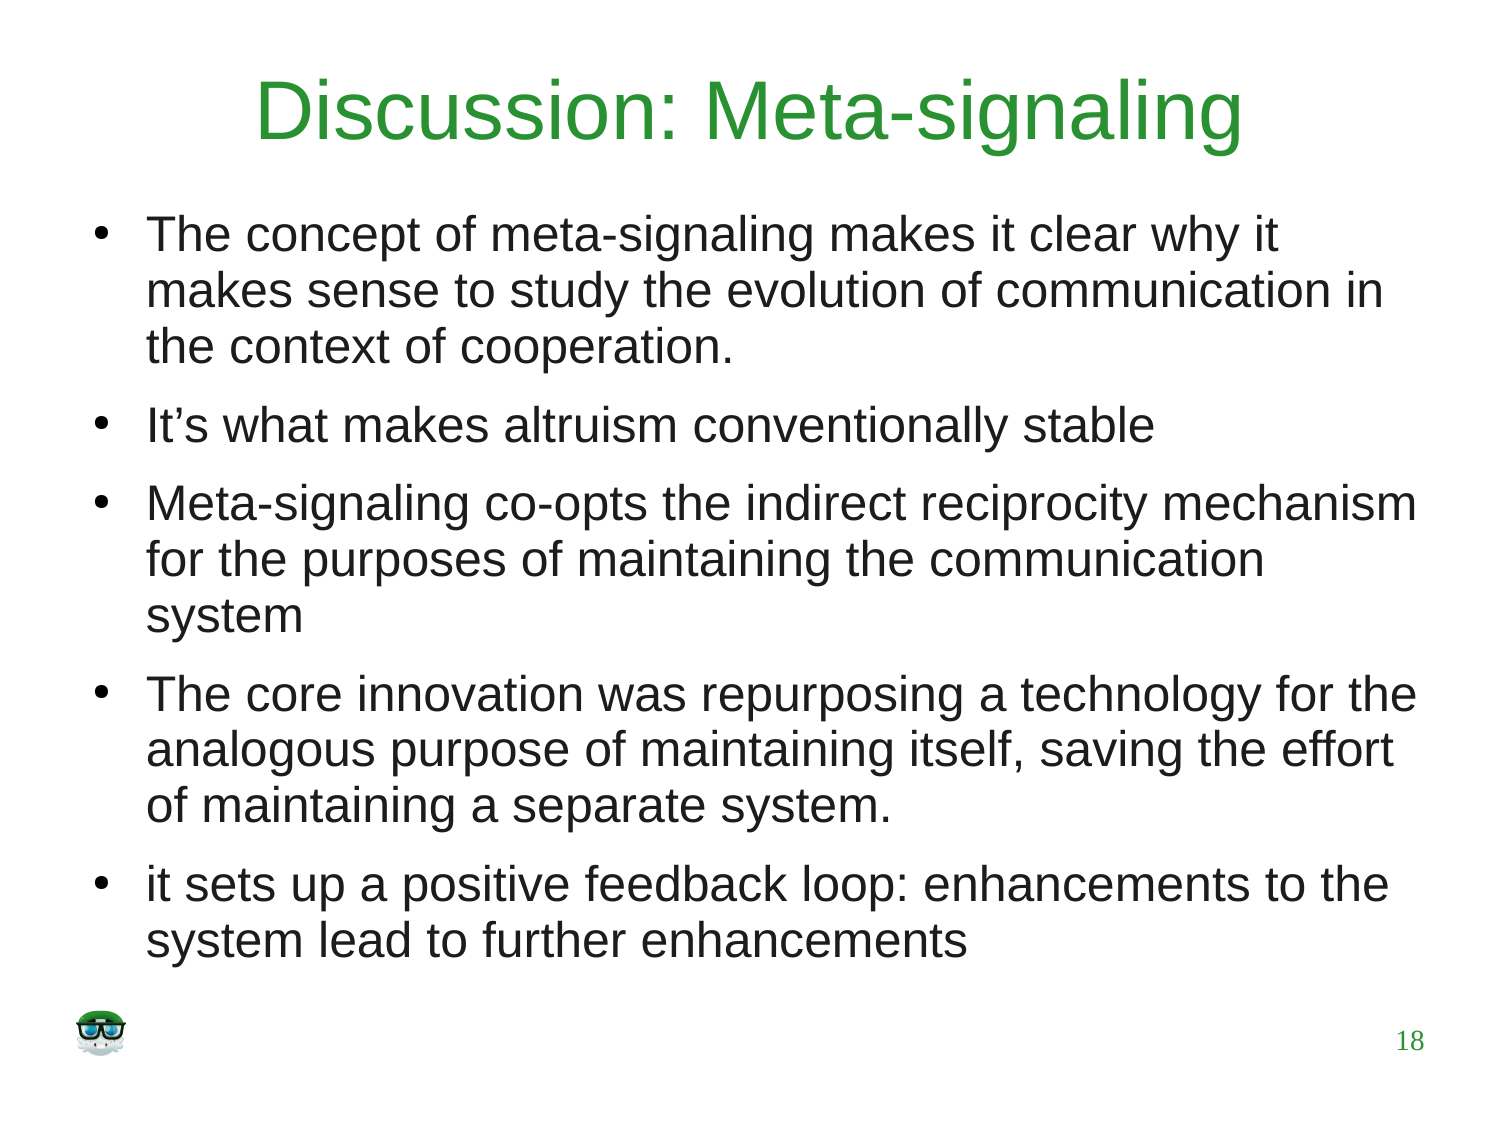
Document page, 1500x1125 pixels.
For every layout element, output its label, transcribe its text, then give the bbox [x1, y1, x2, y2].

list The concept of meta-signaling makes it clear why it makes sense to study the evolution of communication in the context of cooperation. It’s what makes altruism conventionally stable Meta-signaling co-opts the indirect reciprocity mechanism for the purposes of maintaining the communication system The core innovation was repurposing a technology for the analogous purpose of maintaining itself, saving the effort of maintaining a separate system. it sets up a positive feedback loop: enhancements to the system lead to further enhancements [75, 206, 1425, 975]
picture [75, 1008, 127, 1060]
title Discussion: Meta-signaling [75, 44, 1425, 178]
